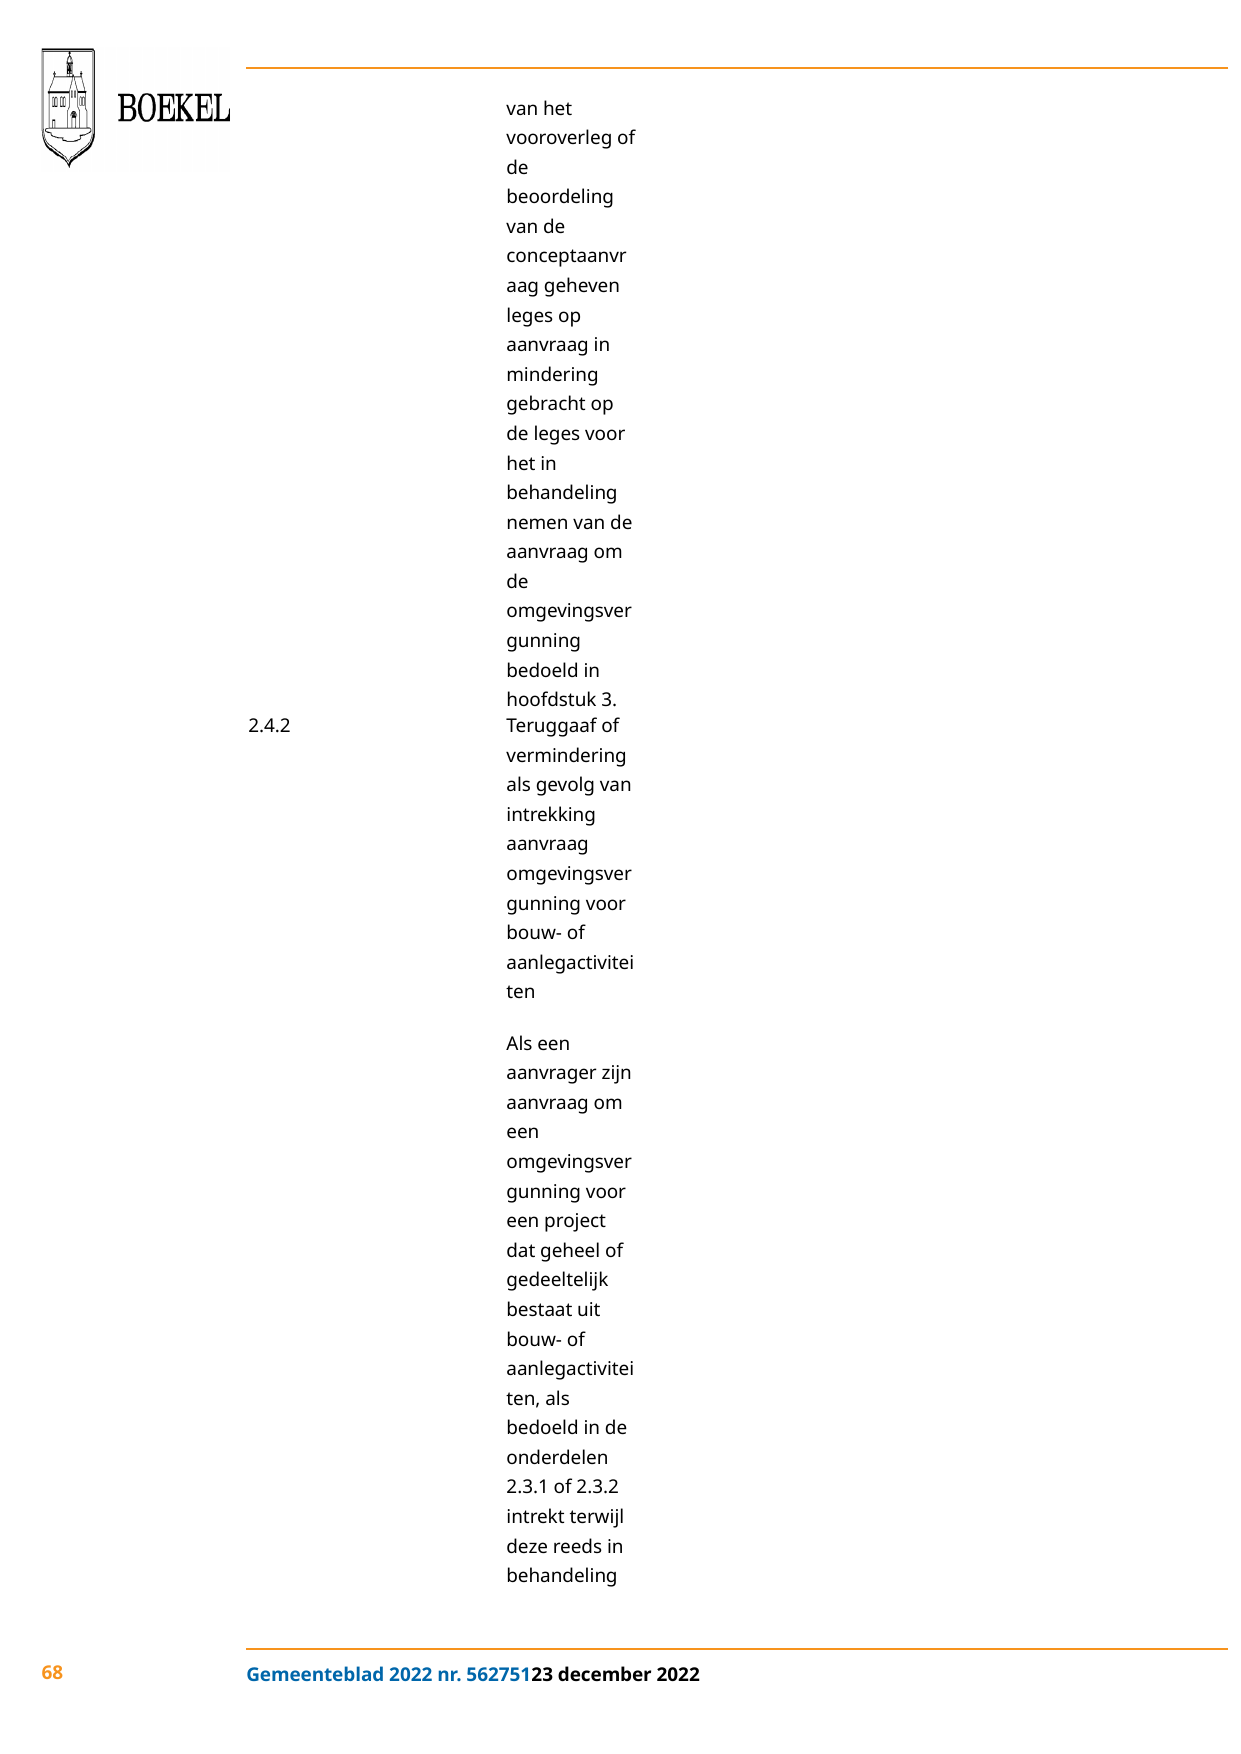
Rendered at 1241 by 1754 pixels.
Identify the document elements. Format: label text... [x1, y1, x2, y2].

table_cell [764, 712, 1022, 1004]
table_cell [248, 95, 506, 712]
table_cell [506, 1004, 635, 1030]
table_cell van het vooroverleg of de beoordeling van de conceptaanvraag geheven leges op aanvraag in mindering gebracht op de leges voor het in behandeling nemen van de aanvraag om de omgevingsvergunning bedoeld in hoofdstuk 3. [506, 95, 635, 712]
table_cell [635, 712, 764, 1004]
table_cell Teruggaaf of vermindering als gevolg van intrekking aanvraag omgevingsvergunning voor bouw- of aanlegactiviteiten [506, 712, 635, 1004]
table_cell Als een aanvrager zijn aanvraag om een omgevingsvergunning voor een project dat geheel of gedeeltelijk bestaat uit bouw- of aanlegactiviteiten, als bedoeld in de onderdelen 2.3.1 of 2.3.2 intrekt terwijl deze reeds in behandeling [506, 1030, 635, 1588]
table_cell [635, 95, 764, 712]
table_cell [248, 1004, 506, 1030]
table_cell [764, 1030, 1022, 1588]
table_cell [764, 1004, 1022, 1030]
table_cell [764, 95, 1022, 712]
table_cell 2.4.2 [248, 712, 506, 1004]
table_cell [248, 1030, 506, 1588]
table_cell [635, 1004, 764, 1030]
picture [41, 47, 231, 172]
table_cell [635, 1030, 764, 1588]
